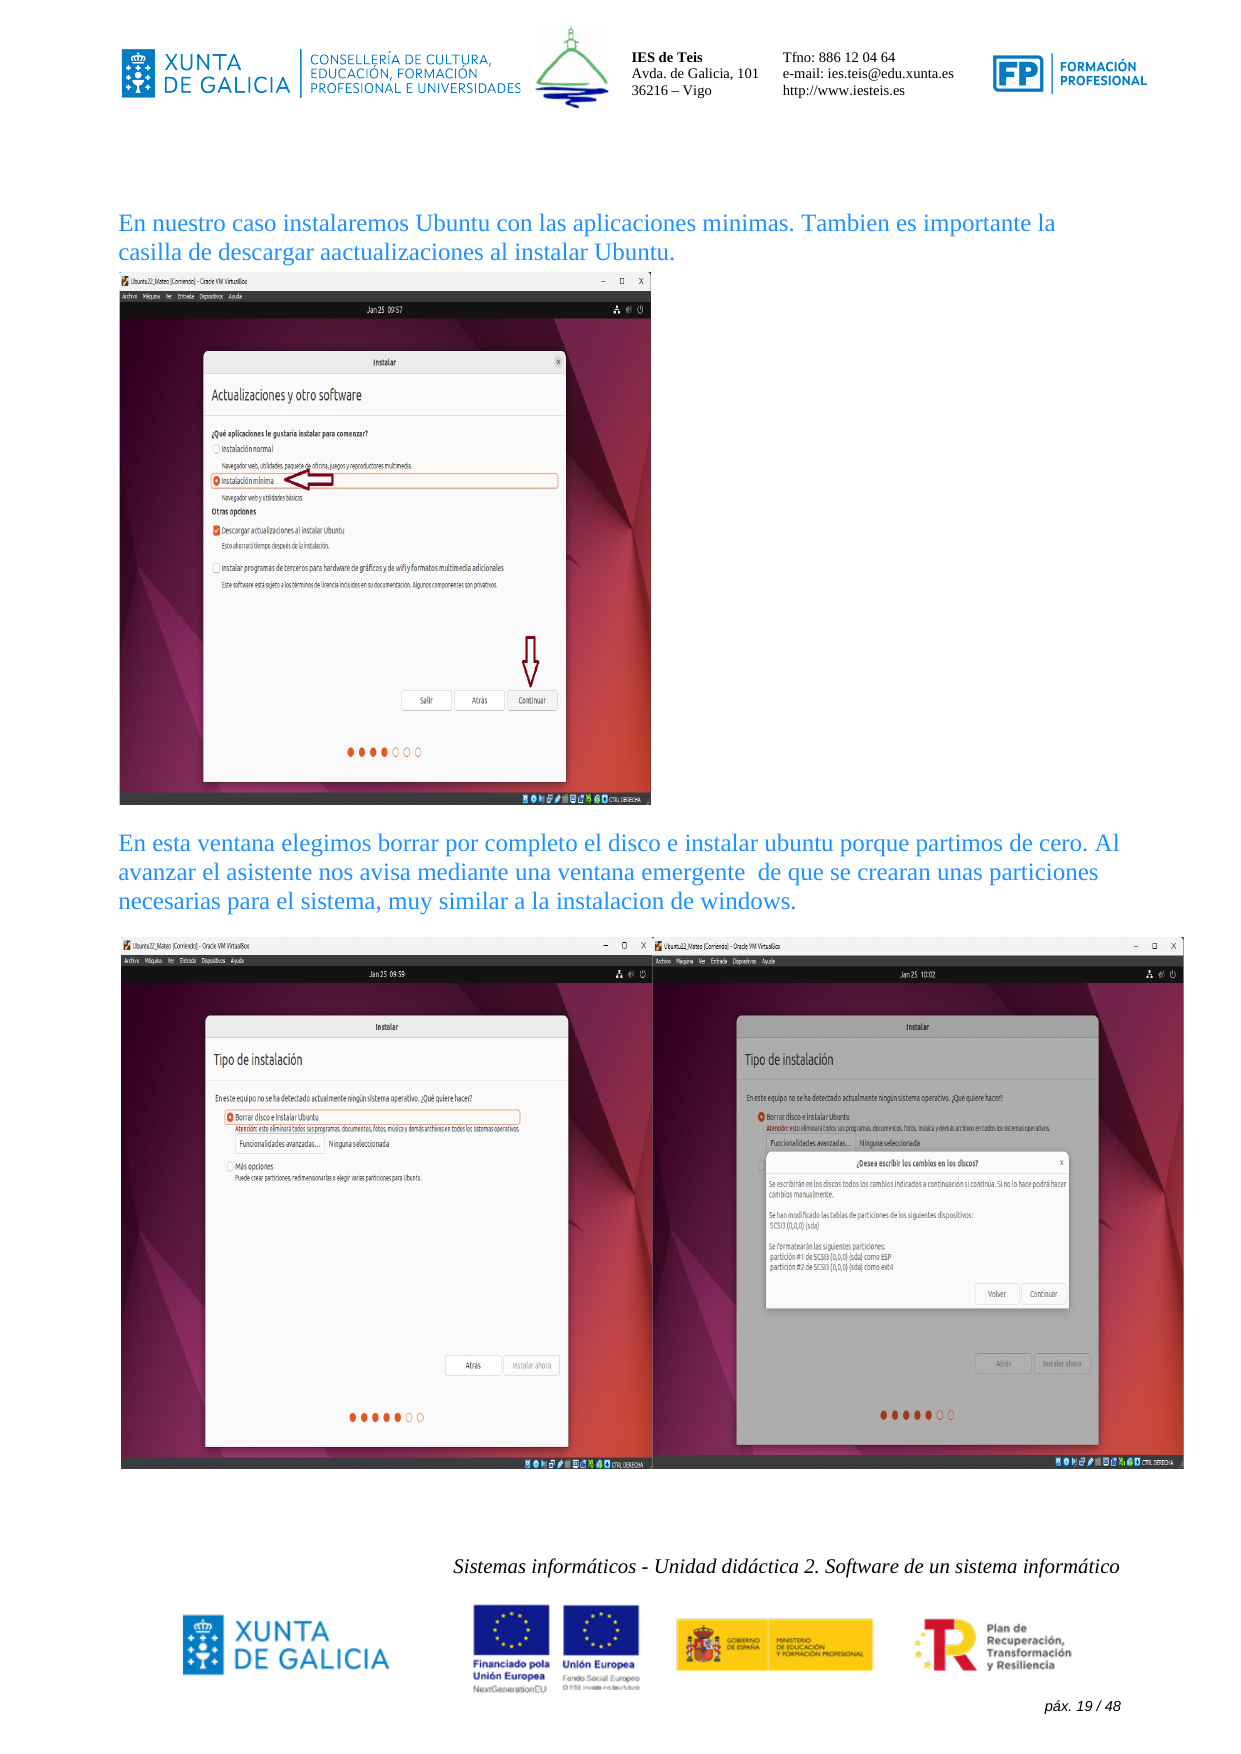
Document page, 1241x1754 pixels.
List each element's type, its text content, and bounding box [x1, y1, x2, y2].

picture [534, 25, 611, 110]
picture [989, 50, 1153, 97]
picture [121, 49, 521, 98]
text En nuestro caso instalaremos Ubuntu con las aplicaciones minimas. Tambien es importante la casilla de descargar aactualizaciones al instalar Ubuntu. [118, 208, 1122, 266]
picture [121, 937, 1184, 1469]
text En esta ventana elegimos borrar por completo el disco e instalar ubuntu porque partimos de cero. Al avanzar el asistente nos avisa mediante una ventana emergente de que se crearan unas particiones necesarias para el sistema, muy similar a la instalacion de windows. [118, 828, 1122, 914]
picture [182, 1593, 1085, 1700]
picture [119, 272, 651, 805]
